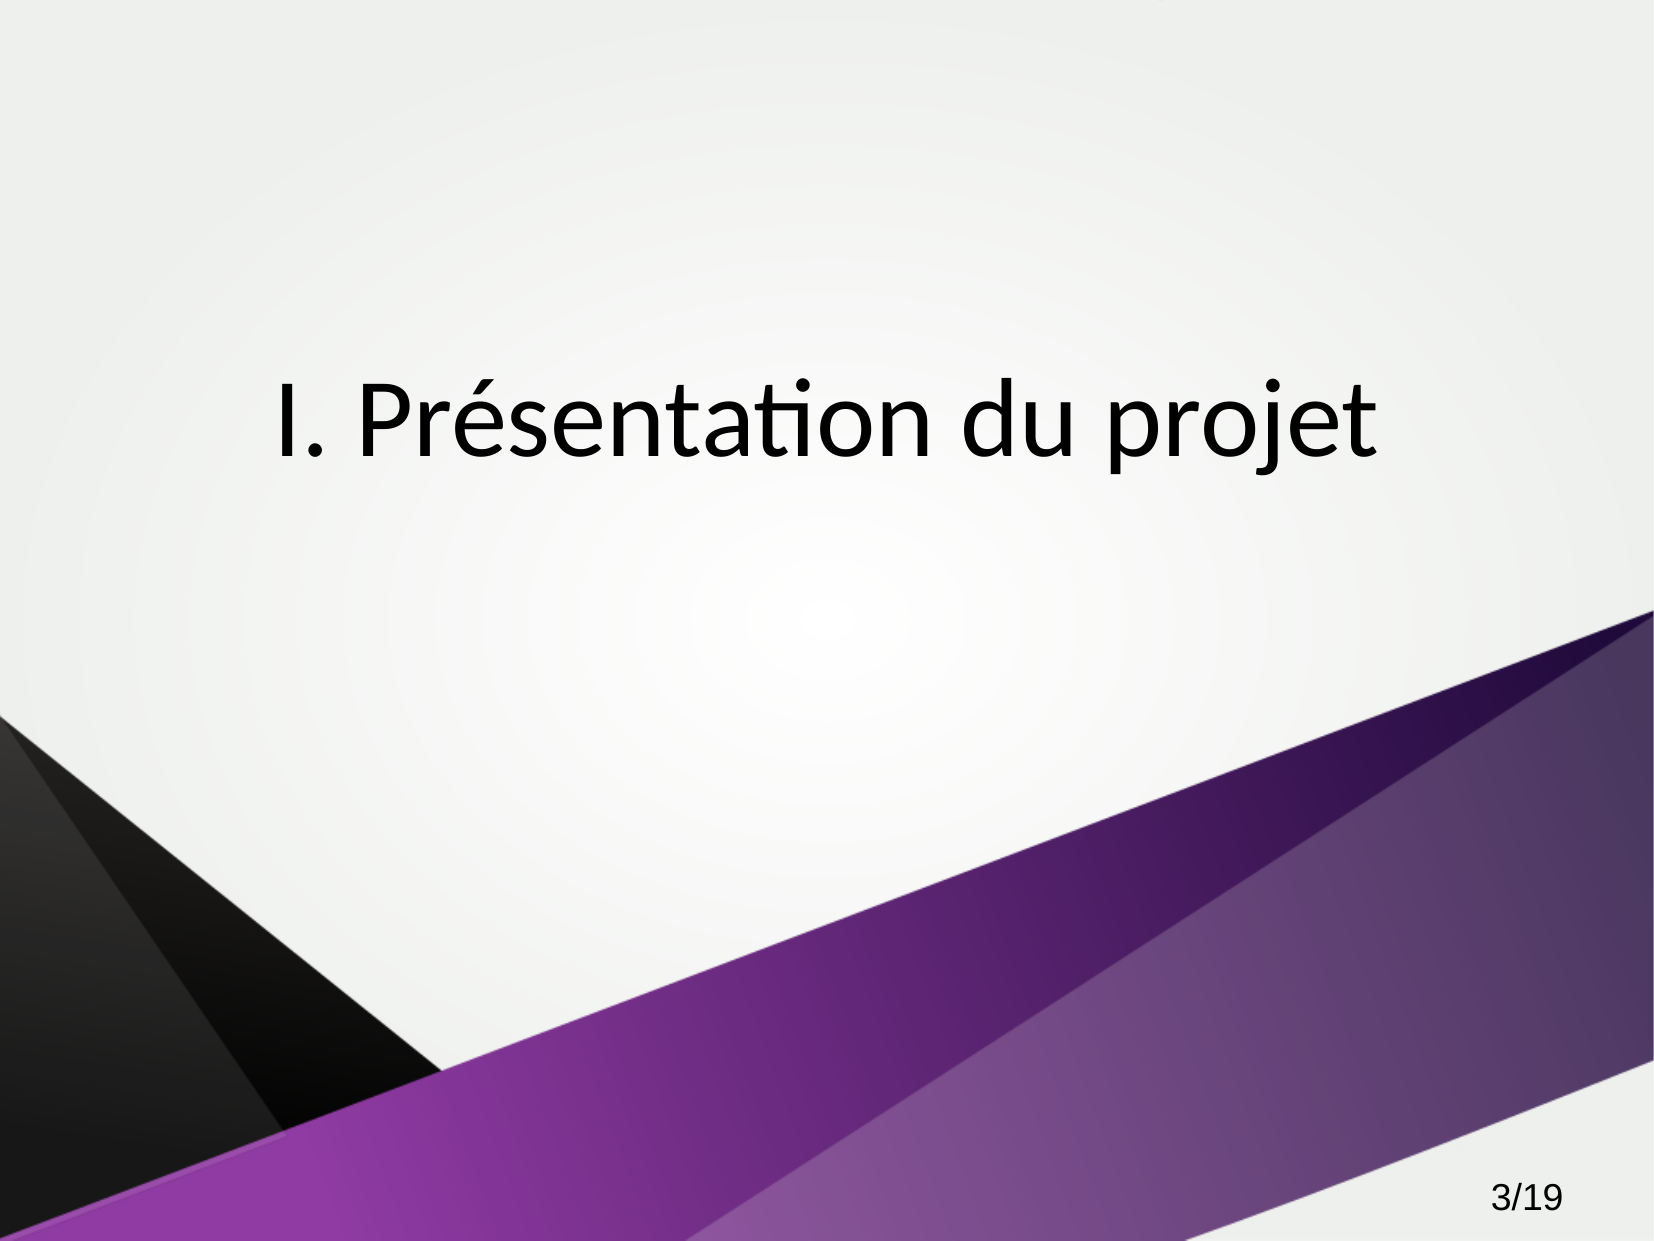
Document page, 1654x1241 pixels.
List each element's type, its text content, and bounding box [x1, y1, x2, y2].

text_box <numéro>/19 [1476, 1169, 1654, 1240]
picture [0, 0, 1654, 1241]
title I. Présentation du projet [82, 324, 1571, 532]
